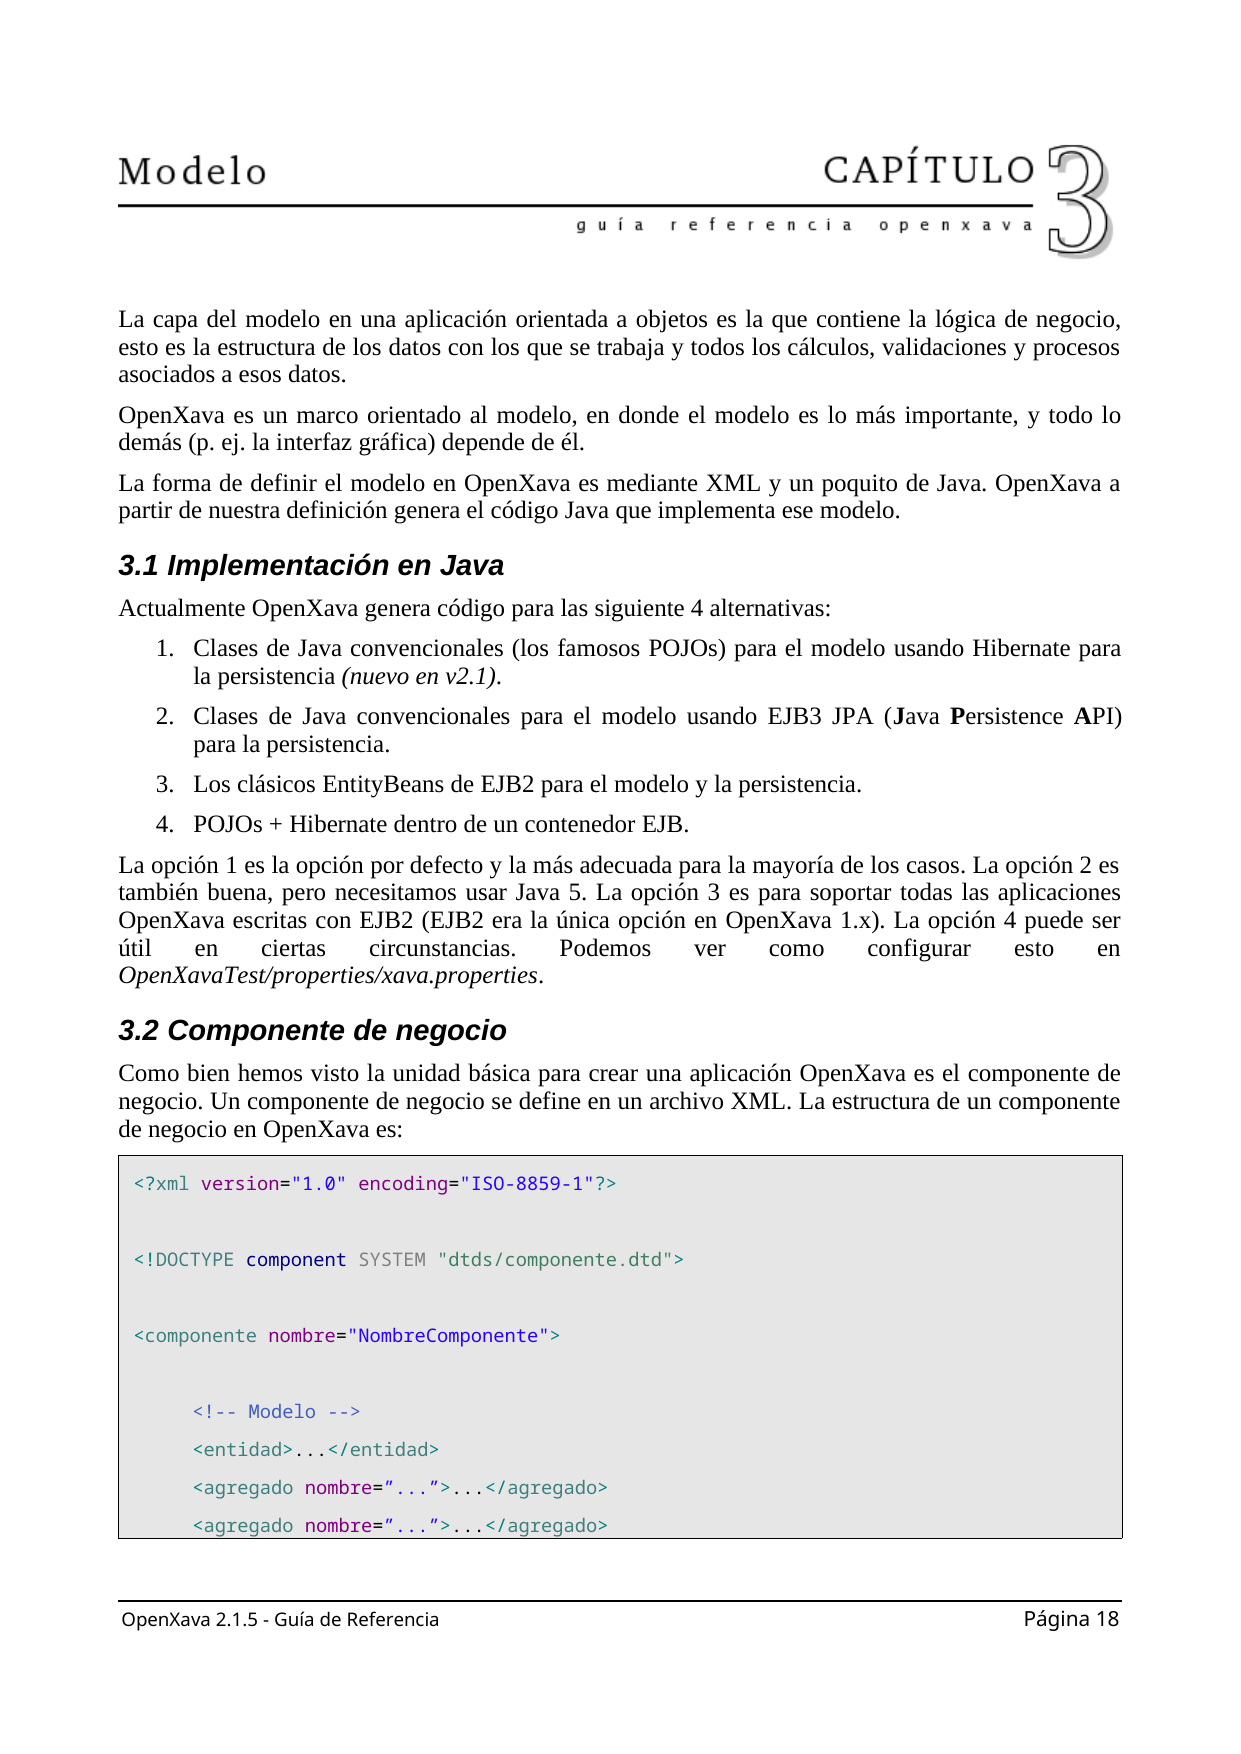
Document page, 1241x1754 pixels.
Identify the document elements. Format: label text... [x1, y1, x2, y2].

text La opción 1 es la opción por defecto y la más adecuada para la mayoría de los casos. La opción 2 es también buena, pero necesitamos usar Java 5. La opción 3 es para soportar todas las aplicaciones OpenXava escritas con EJB2 (EJB2 era la única opción en OpenXava 1.x). La opción 4 puede ser útil en ciertas circunstancias. Podemos ver como configurar esto en OpenXavaTest/properties/xava.properties. [118, 851, 1122, 989]
text Como bien hemos visto la unidad básica para crear una aplicación OpenXava es el componente de negocio. Un componente de negocio se define en un archivo XML. La estructura de un componente de negocio en OpenXava es: [118, 1059, 1122, 1143]
list POJOs + Hibernate dentro de un contenedor EJB. [156, 811, 1122, 838]
list Los clásicos EntityBeans de EJB2 para el modelo y la persistencia. [156, 770, 1122, 798]
subtitle Implementación en Java [118, 549, 1122, 582]
text <entidad>...</entidad> [119, 1421, 1122, 1459]
text <agregado nombre=”...”>...</agregado> [119, 1497, 1122, 1538]
text <?xml version="1.0" encoding="ISO-8859-1"?> [119, 1156, 1122, 1193]
list Clases de Java convencionales para el modelo usando EJB3 JPA (Java Persistence API) para la persistencia. [156, 702, 1122, 758]
text Actualmente OpenXava genera código para las siguiente 4 alternativas: [118, 594, 1122, 622]
text OpenXava es un marco orientado al modelo, en donde el modelo es lo más importante, y todo lo demás (p. ej. la interfaz gráfica) depende de él. [118, 401, 1122, 456]
subtitle Componente de negocio [118, 1014, 1122, 1047]
text <!-- Modelo --> [119, 1383, 1122, 1421]
text La capa del modelo en una aplicación orientada a objetos es la que contiene la lógica de negocio, esto es la estructura de los datos con los que se trabaja y todos los cálculos, validaciones y procesos asociados a esos datos. [118, 305, 1122, 388]
text <!DOCTYPE component SYSTEM "dtds/componente.dtd"> [119, 1231, 1122, 1269]
text La forma de definir el modelo en OpenXava es mediante XML y un poquito de Java. OpenXava a partir de nuestra definición genera el código Java que implementa ese modelo. [118, 469, 1122, 524]
text <agregado nombre=”...”>...</agregado> [119, 1459, 1122, 1497]
picture [118, 118, 1122, 288]
subtitle Modelo [118, 288, 1122, 293]
text <componente nombre="NombreComponente"> [119, 1307, 1122, 1345]
list Clases de Java convencionales (los famosos POJOs) para el modelo usando Hibernate para la persistencia (nuevo en v2.1). [156, 634, 1122, 690]
